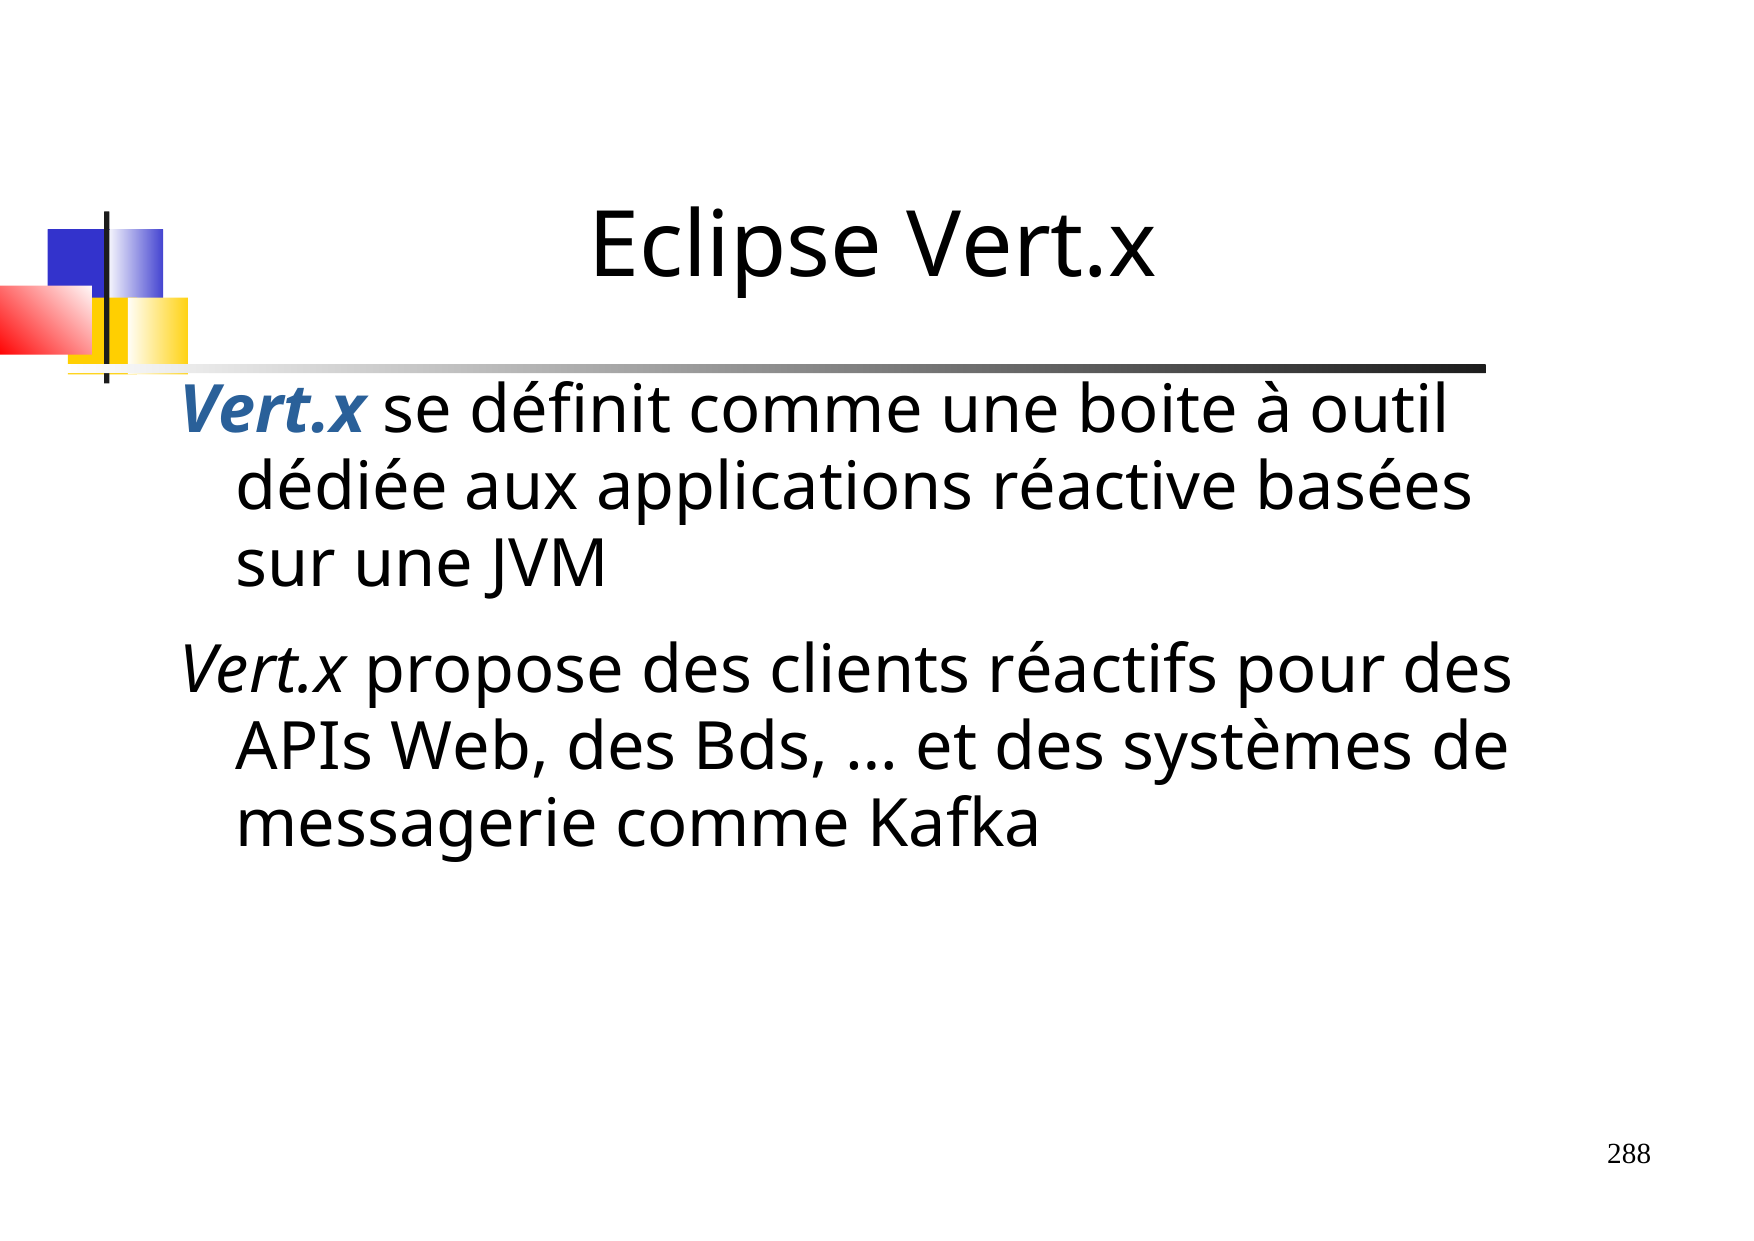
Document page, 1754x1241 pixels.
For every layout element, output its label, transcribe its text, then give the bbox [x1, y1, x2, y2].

list Vert.x se définit comme une boite à outil dédiée aux applications réactive basées sur une JVM Vert.x propose des clients réactifs pour des APIs Web, des Bds, … et des systèmes de messagerie comme Kafka [179, 371, 1567, 1091]
title Eclipse Vert.x [179, 139, 1567, 351]
